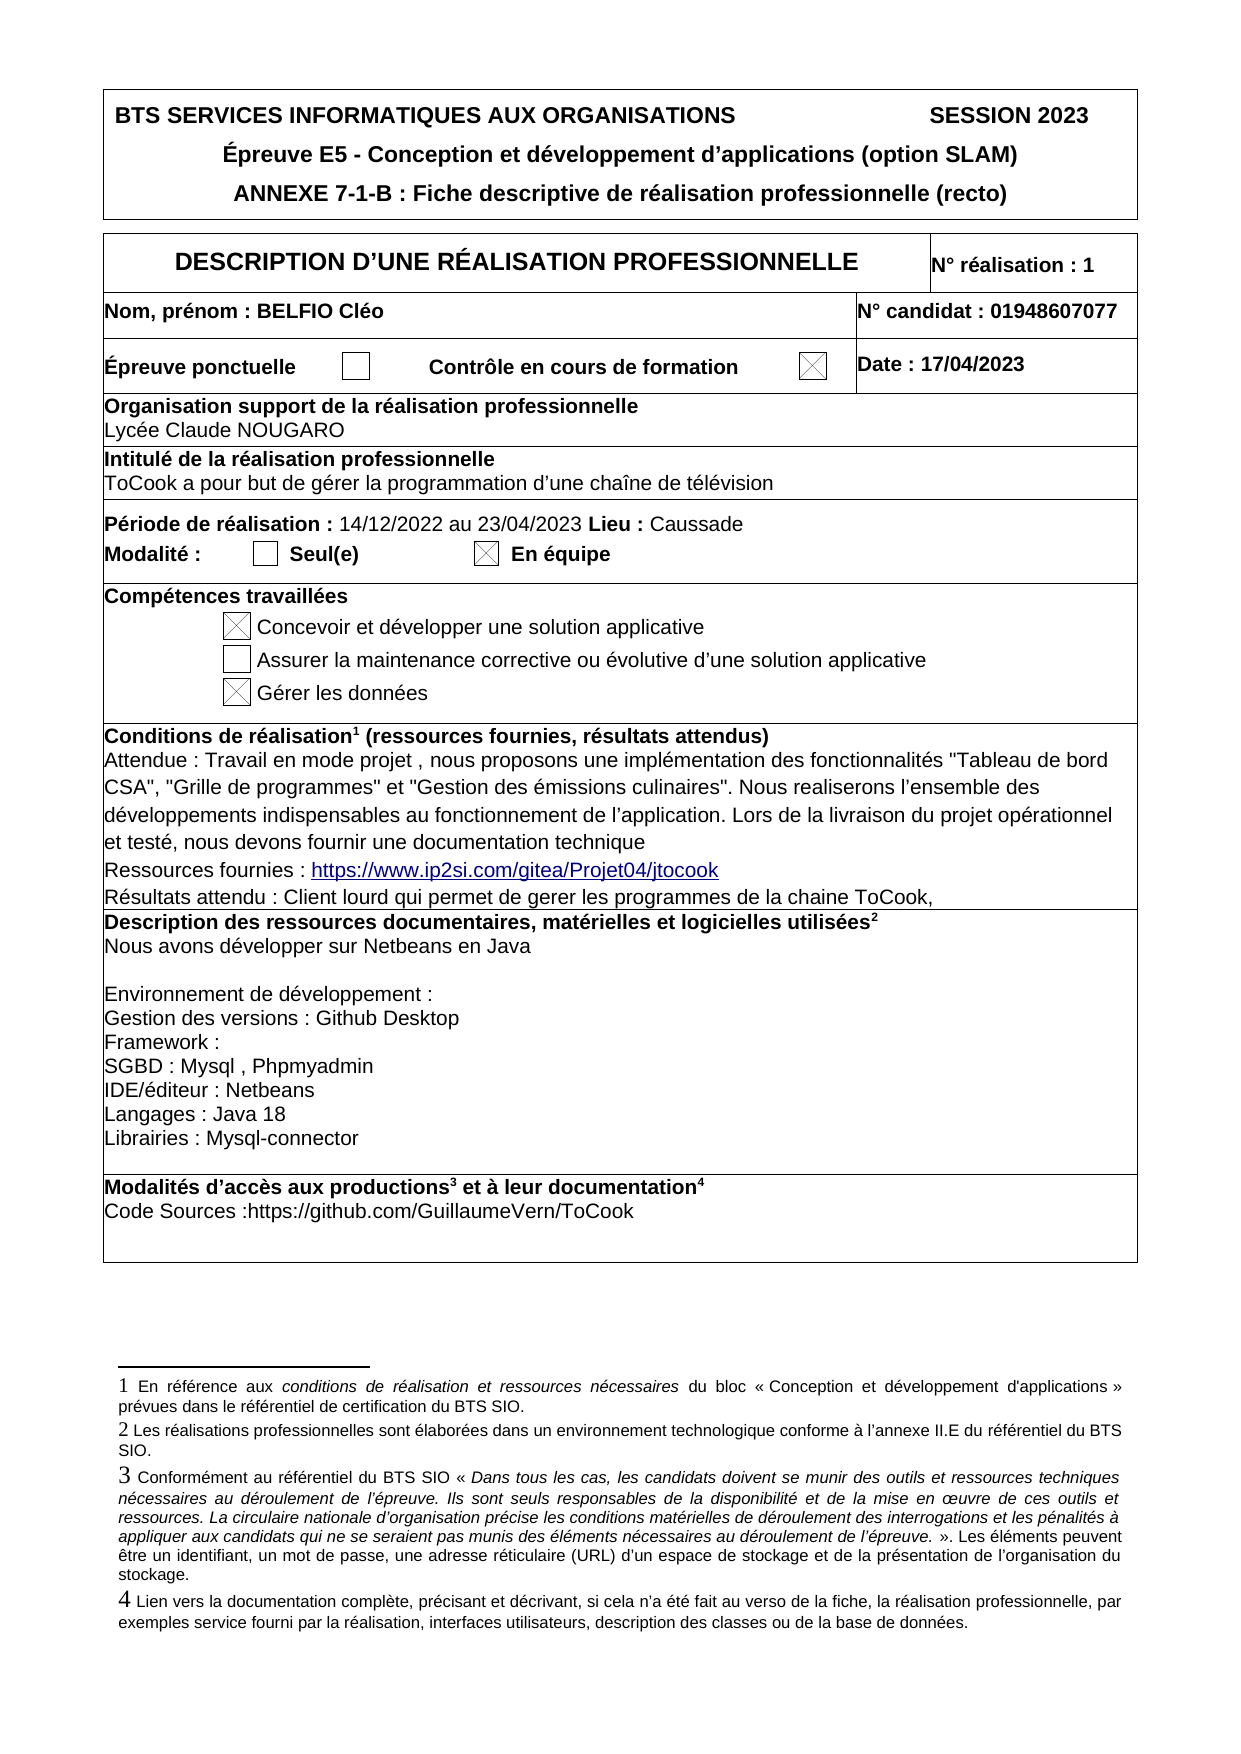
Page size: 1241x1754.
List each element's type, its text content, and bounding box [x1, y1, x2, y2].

table_cell Compétences travaillées Concevoir et développer une solution applicative Assurer la maintenance corrective ou évolutive d’une solution applicative Gérer les données [104, 584, 1137, 723]
table_header BTS Services informatiques aux organisations SESSION 2023 Épreuve E5 - Conception et développement d’applications (option SLAM) ANNEXE 7-1-B : Fiche descriptive de réalisation professionnelle (recto) [104, 90, 1137, 219]
table_cell Date : 17/04/2023 [857, 339, 1137, 392]
table_cell Conditions de réalisation (ressources fournies, résultats attendus) Attendue : Travail en mode projet , nous proposons une implémentation des fonctionnalités "Tableau de bord CSA", "Grille de programmes" et "Gestion des émissions culinaires". Nous realiserons l’ensemble des développements indispensables au fonctionnement de l’application. Lors de la livraison du projet opérationnel et testé, nous devons fournir une documentation technique Ressources fournies : https://www.ip2si.com/gitea/Projet04/jtocook Résultats attendu : Client lourd qui permet de gerer les programmes de la chaine ToCook, [104, 724, 1137, 909]
table_header DESCRIPTION D’UNE RÉALISATION PROFESSIONNELLE [104, 234, 930, 292]
table_cell Modalités d’accès aux productions et à leur documentation Code Sources :https://github.com/GuillaumeVern/ToCook [104, 1175, 1137, 1262]
table_cell Organisation support de la réalisation professionnelle Lycée Claude NOUGARO [104, 394, 1137, 446]
table_cell Période de réalisation : 14/12/2022 au 23/04/2023 Lieu : Caussade Modalité : Seul(e) En équipe [104, 500, 1137, 582]
table_cell Nom, prénom : BELFIO Cléo [104, 293, 856, 338]
table_cell Épreuve ponctuelle [104, 339, 428, 392]
table_cell Description des ressources documentaires, matérielles et logicielles utilisées Nous avons développer sur Netbeans en Java Environnement de développement : Gestion des versions : Github Desktop Framework : SGBD : Mysql , Phpmyadmin IDE/éditeur : Netbeans Langages : Java 18 Librairies : Mysql-connector [104, 910, 1137, 1174]
table_cell Intitulé de la réalisation professionnelle ToCook a pour but de gérer la programmation d’une chaîne de télévision [104, 447, 1137, 499]
table_header N° réalisation : 1 [931, 234, 1137, 292]
table_cell Contrôle en cours de formation [428, 339, 856, 392]
table_cell N° candidat : 01948607077 [857, 293, 1137, 338]
